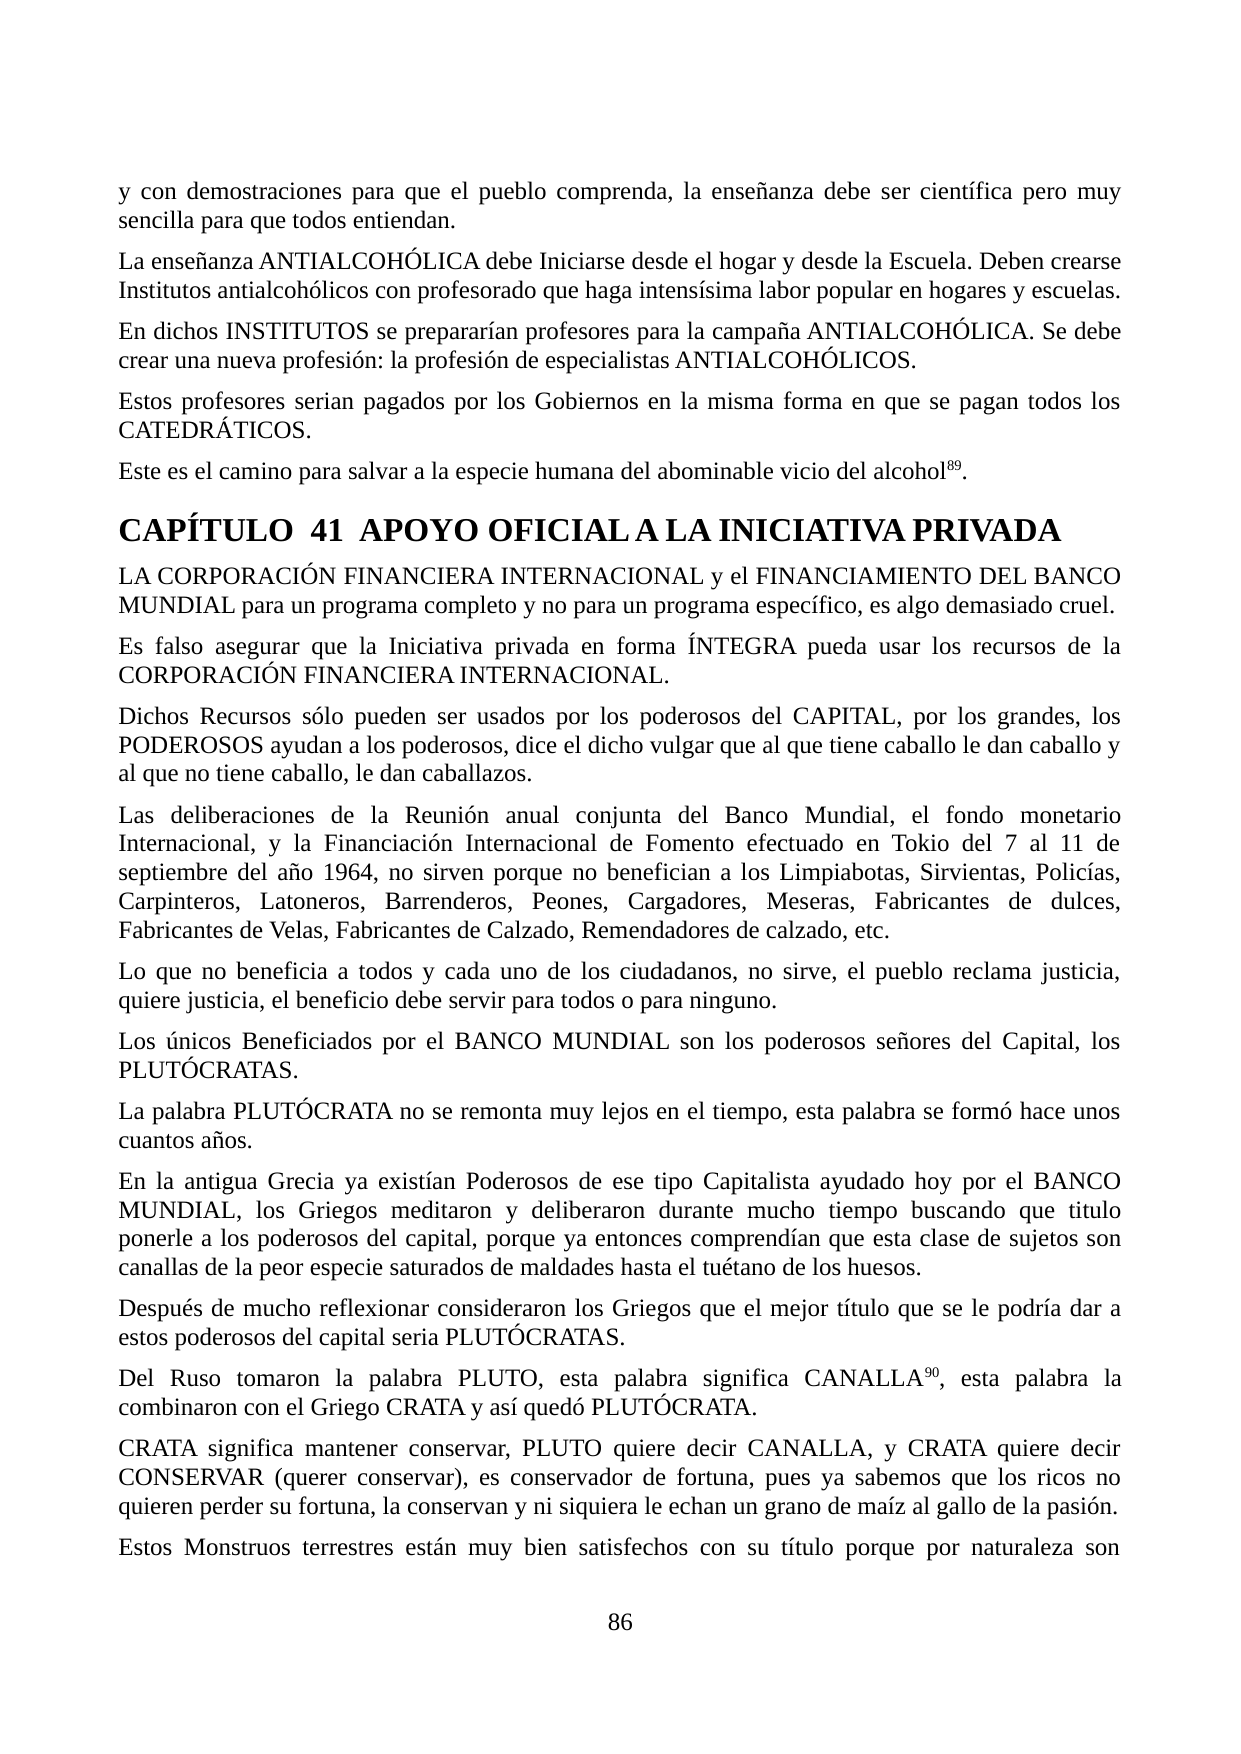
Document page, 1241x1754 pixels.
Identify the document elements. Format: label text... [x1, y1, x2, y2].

text Estos Monstruos terrestres están muy bien satisfechos con su título porque por naturaleza son [118, 1532, 1122, 1561]
text Dichos Recursos sólo pueden ser usados por los poderosos del CAPITAL, por los grandes, los PODEROSOS ayudan a los poderosos, dice el dicho vulgar que al que tiene caballo le dan caballo y al que no tiene caballo, le dan caballazos. [118, 701, 1122, 787]
text CRATA significa mantener conservar, PLUTO quiere decir CANALLA, y CRATA quiere decir CONSERVAR (querer conservar), es conservador de fortuna, pues ya sabemos que los ricos no quieren perder su fortuna, la conservan y ni siquiera le echan un grano de maíz al gallo de la pasión. [118, 1433, 1122, 1520]
text LA CORPORACIÓN FINANCIERA INTERNACIONAL y el FINANCIAMIENTO DEL BANCO MUNDIAL para un programa completo y no para un programa específico, es algo demasiado cruel. [118, 561, 1122, 618]
subtitle CAPÍTULO 41 APOYO OFICIAL A LA INICIATIVA PRIVADA [118, 510, 1122, 548]
text Los únicos Beneficiados por el BANCO MUNDIAL son los poderosos señores del Capital, los PLUTÓCRATAS. [118, 1026, 1122, 1083]
text En dichos INSTITUTOS se prepararían profesores para la campaña ANTIALCOHÓLICA. Se debe crear una nueva profesión: la profesión de especialistas ANTIALCOHÓLICOS. [118, 316, 1122, 374]
text Lo que no beneficia a todos y cada uno de los ciudadanos, no sirve, el pueblo reclama justicia, quiere justicia, el beneficio debe servir para todos o para ninguno. [118, 956, 1122, 1013]
text En la antigua Grecia ya existían Poderosos de ese tipo Capitalista ayudado hoy por el BANCO MUNDIAL, los Griegos meditaron y deliberaron durante mucho tiempo buscando que titulo ponerle a los poderosos del capital, porque ya entonces comprendían que esta clase de sujetos son canallas de la peor especie saturados de maldades hasta el tuétano de los huesos. [118, 1166, 1122, 1281]
text Del Ruso tomaron la palabra PLUTO, esta palabra significa CANALLA, esta palabra la combinaron con el Griego CRATA y así quedó PLUTÓCRATA. [118, 1363, 1122, 1421]
text Es falso asegurar que la Iniciativa privada en forma ÍNTEGRA pueda usar los recursos de la CORPORACIÓN FINANCIERA INTERNACIONAL. [118, 631, 1122, 688]
text Las deliberaciones de la Reunión anual conjunta del Banco Mundial, el fondo monetario Internacional, y la Financiación Internacional de Fomento efectuado en Tokio del 7 al 11 de septiembre del año 1964, no sirven porque no benefician a los Limpiabotas, Sirvientas, Policías, Carpinteros, Latoneros, Barrenderos, Peones, Cargadores, Meseras, Fabricantes de dulces, Fabricantes de Velas, Fabricantes de Calzado, Remendadores de calzado, etc. [118, 800, 1122, 943]
text La palabra PLUTÓCRATA no se remonta muy lejos en el tiempo, esta palabra se formó hace unos cuantos años. [118, 1096, 1122, 1153]
text Estos profesores serian pagados por los Gobiernos en la misma forma en que se pagan todos los CATEDRÁTICOS. [118, 386, 1122, 444]
text y con demostraciones para que el pueblo comprenda, la enseñanza debe ser científica pero muy sencilla para que todos entiendan. [118, 176, 1122, 234]
text Este es el camino para salvar a la especie humana del abominable vicio del alcohol. [118, 456, 1122, 485]
text La enseñanza ANTIALCOHÓLICA debe Iniciarse desde el hogar y desde la Escuela. Deben crearse Institutos antialcohólicos con profesorado que haga intensísima labor popular en hogares y escuelas. [118, 246, 1122, 304]
text Después de mucho reflexionar consideraron los Griegos que el mejor título que se le podría dar a estos poderosos del capital seria PLUTÓCRATAS. [118, 1293, 1122, 1351]
